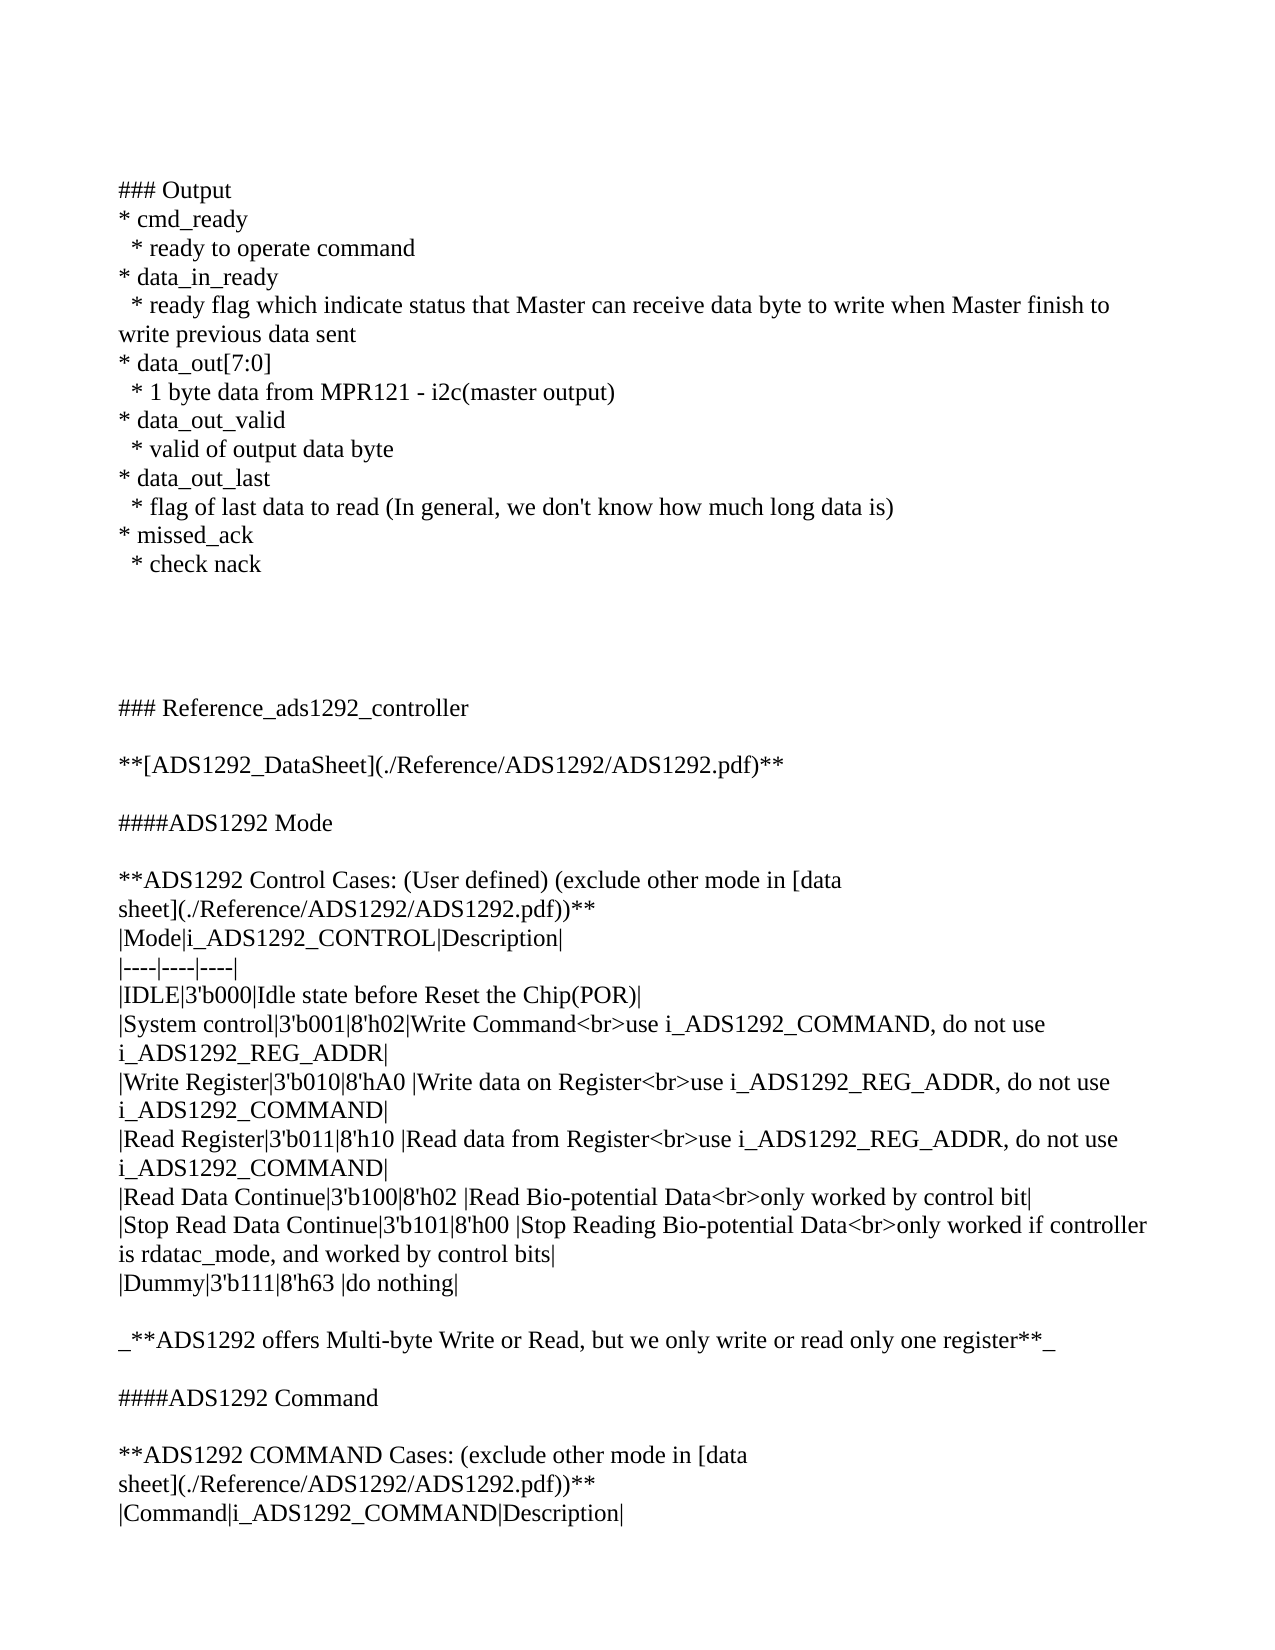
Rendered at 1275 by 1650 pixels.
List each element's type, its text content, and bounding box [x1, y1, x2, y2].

text **ADS1292 Control Cases: (User defined) (exclude other mode in [data sheet](./Reference/ADS1292/ADS1292.pdf))** [118, 866, 1157, 923]
text |Read Data Continue|3'b100|8'h02 |Read Bio-potential Data<br>only worked by control bit| [118, 1182, 1157, 1211]
text * 1 byte data from MPR121 - i2c(master output) [118, 377, 1157, 406]
text |IDLE|3'b000|Idle state before Reset the Chip(POR)| [118, 981, 1157, 1009]
text ### Output [118, 176, 1157, 204]
text |Read Register|3'b011|8'h10 |Read data from Register<br>use i_ADS1292_REG_ADDR, do not use i_ADS1292_COMMAND| [118, 1124, 1157, 1182]
text * data_in_ready [118, 262, 1157, 291]
text |Mode|i_ADS1292_CONTROL|Description| [118, 923, 1157, 952]
text * ready flag which indicate status that Master can receive data byte to write when Master finish to write previous data sent [118, 291, 1157, 348]
text * data_out_valid [118, 406, 1157, 434]
text * cmd_ready [118, 204, 1157, 233]
text * valid of output data byte [118, 434, 1157, 463]
text **ADS1292 COMMAND Cases: (exclude other mode in [data sheet](./Reference/ADS1292/ADS1292.pdf))** [118, 1441, 1157, 1498]
text ####ADS1292 Mode [118, 808, 1157, 837]
text ####ADS1292 Command [118, 1383, 1157, 1412]
text * check nack [118, 549, 1157, 578]
text **[ADS1292_DataSheet](./Reference/ADS1292/ADS1292.pdf)** [118, 751, 1157, 779]
text ### Reference_ads1292_controller [118, 693, 1157, 722]
text * missed_ack [118, 521, 1157, 549]
text _**ADS1292 offers Multi-byte Write or Read, but we only write or read only one register**_ [118, 1326, 1157, 1354]
text |Dummy|3'b111|8'h63 |do nothing| [118, 1268, 1157, 1297]
text |System control|3'b001|8'h02|Write Command<br>use i_ADS1292_COMMAND, do not use i_ADS1292_REG_ADDR| [118, 1009, 1157, 1067]
text * ready to operate command [118, 233, 1157, 262]
text * flag of last data to read (In general, we don't know how much long data is) [118, 492, 1157, 521]
text * data_out[7:0] [118, 348, 1157, 377]
text |----|----|----| [118, 952, 1157, 981]
text |Stop Read Data Continue|3'b101|8'h00 |Stop Reading Bio-potential Data<br>only worked if controller is rdatac_mode, and worked by control bits| [118, 1211, 1157, 1268]
text |Write Register|3'b010|8'hA0 |Write data on Register<br>use i_ADS1292_REG_ADDR, do not use i_ADS1292_COMMAND| [118, 1067, 1157, 1124]
text |Command|i_ADS1292_COMMAND|Description| [118, 1498, 1157, 1527]
text * data_out_last [118, 463, 1157, 492]
